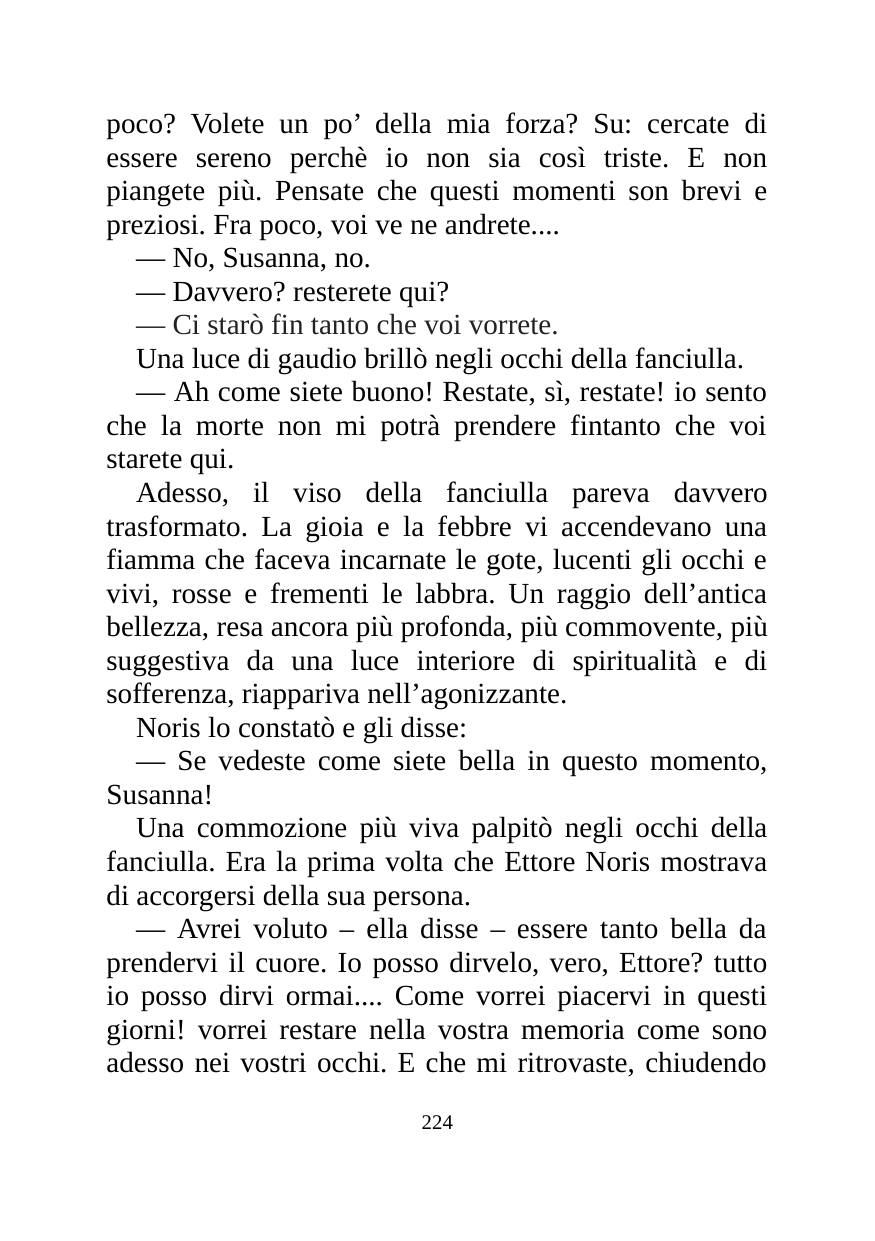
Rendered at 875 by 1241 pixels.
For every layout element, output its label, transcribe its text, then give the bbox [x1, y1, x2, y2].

text — No, Susanna, no. [106, 240, 768, 274]
text — Ci starò fin tanto che voi vorrete. [106, 307, 768, 341]
text Adesso, il viso della fanciulla pareva davvero trasformato. La gioia e la febbre vi accendevano una fiamma che faceva incarnate le gote, lucenti gli occhi e vivi, rosse e frementi le labbra. Un raggio dell’antica bellezza, resa ancora più profonda, più commovente, più suggestiva da una luce interiore di spiritualità e di sofferenza, riappariva nell’agonizzante. [106, 475, 768, 710]
text — Ah come siete buono! Restate, sì, restate! io sento che la morte non mi potrà prendere fintanto che voi starete qui. [106, 374, 768, 475]
text — Avrei voluto – ella disse – essere tanto bella da prendervi il cuore. Io posso dirvelo, vero, Ettore? tutto io posso dirvi ormai.... Come vorrei piacervi in questi giorni! vorrei restare nella vostra memoria come sono adesso nei vostri occhi. E che mi ritrovaste, chiudendo [106, 911, 768, 1079]
text — Davvero? resterete qui? [106, 274, 768, 307]
text Una commozione più viva palpitò negli occhi della fanciulla. Era la prima volta che Ettore Noris mostrava di accorgersi della sua persona. [106, 811, 768, 911]
text poco? Volete un po’ della mia forza? Su: cercate di essere sereno perchè io non sia così triste. E non piangete più. Pensate che questi momenti son brevi e preziosi. Fra poco, voi ve ne andrete.... [106, 106, 768, 240]
text Una luce di gaudio brillò negli occhi della fanciulla. [106, 341, 768, 374]
text Noris lo constatò e gli disse: [106, 710, 768, 743]
text — Se vedeste come siete bella in questo momento, Susanna! [106, 743, 768, 811]
